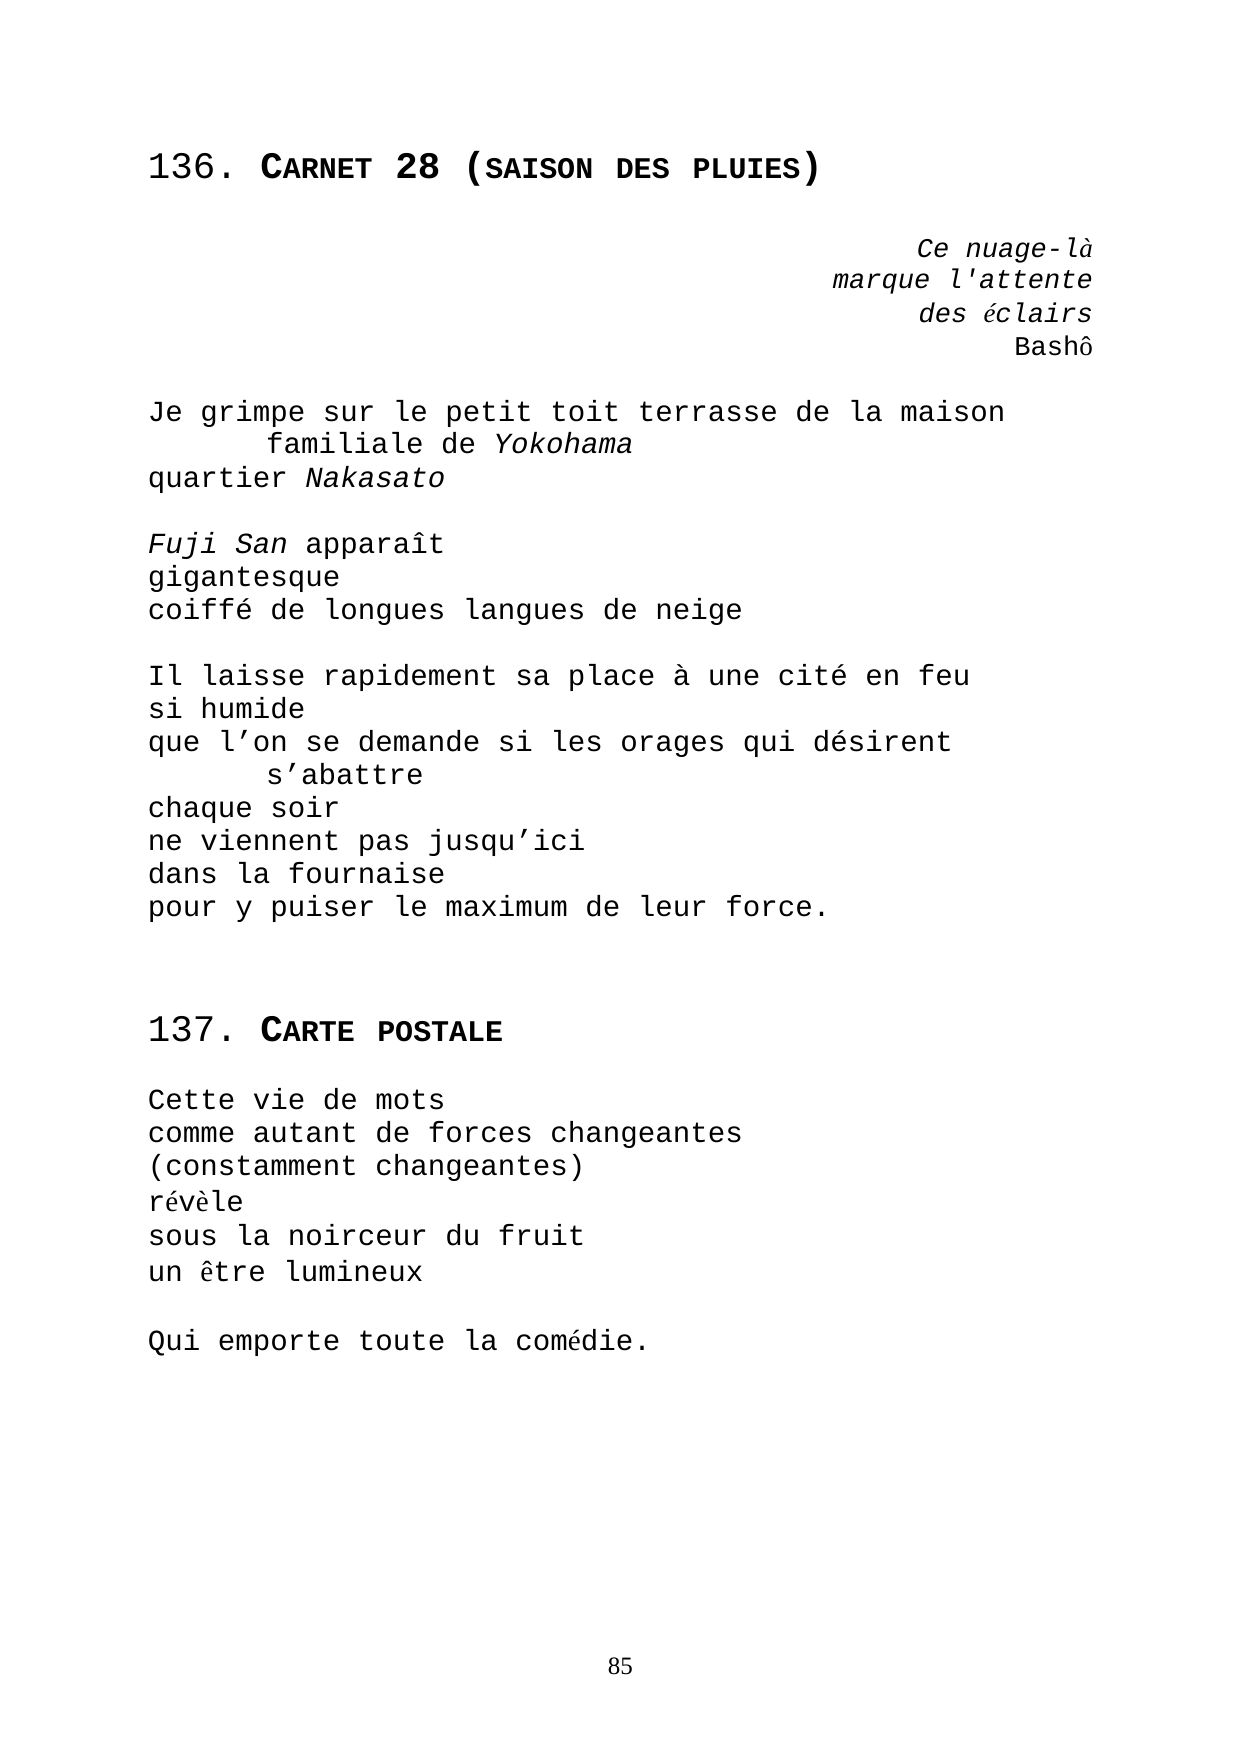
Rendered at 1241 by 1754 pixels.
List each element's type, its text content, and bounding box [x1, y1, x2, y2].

text un être lumineux [148, 1254, 1093, 1290]
text des éclairs [148, 297, 1093, 330]
text (constamment changeantes) [148, 1152, 1093, 1184]
text Bashô [148, 330, 1093, 364]
subtitle quartier Nakasato [148, 463, 1093, 496]
subtitle Il laisse rapidement sa place à une cité en feu [148, 661, 1093, 694]
text marque l'attente [148, 266, 1093, 297]
text Ce nuage-là [148, 233, 1093, 266]
text 136. Carnet 28 (saison des pluies) [148, 148, 1093, 190]
subtitle pour y puiser le maximum de leur force. [148, 892, 1093, 925]
subtitle chaque soir [148, 793, 1093, 826]
subtitle si humide [148, 694, 1093, 727]
subtitle Cette vie de mots [148, 1086, 1093, 1118]
text révèle [148, 1184, 1093, 1221]
subtitle Je grimpe sur le petit toit terrasse de la maison familiale de Yokohama [148, 397, 1093, 463]
text sous la noirceur du fruit [148, 1221, 1093, 1254]
subtitle ne viennent pas jusqu’ici [148, 826, 1093, 859]
text comme autant de forces changeantes [148, 1118, 1093, 1152]
text Qui emporte toute la comédie. [148, 1323, 1093, 1359]
subtitle Fuji San apparaît [148, 529, 1093, 562]
text 137. Carte postale [148, 1010, 1093, 1052]
subtitle coiffé de longues langues de neige [148, 595, 1093, 628]
subtitle gigantesque [148, 562, 1093, 595]
subtitle dans la fournaise [148, 859, 1093, 892]
subtitle que l’on se demande si les orages qui désirent s’abattre [148, 727, 1093, 793]
